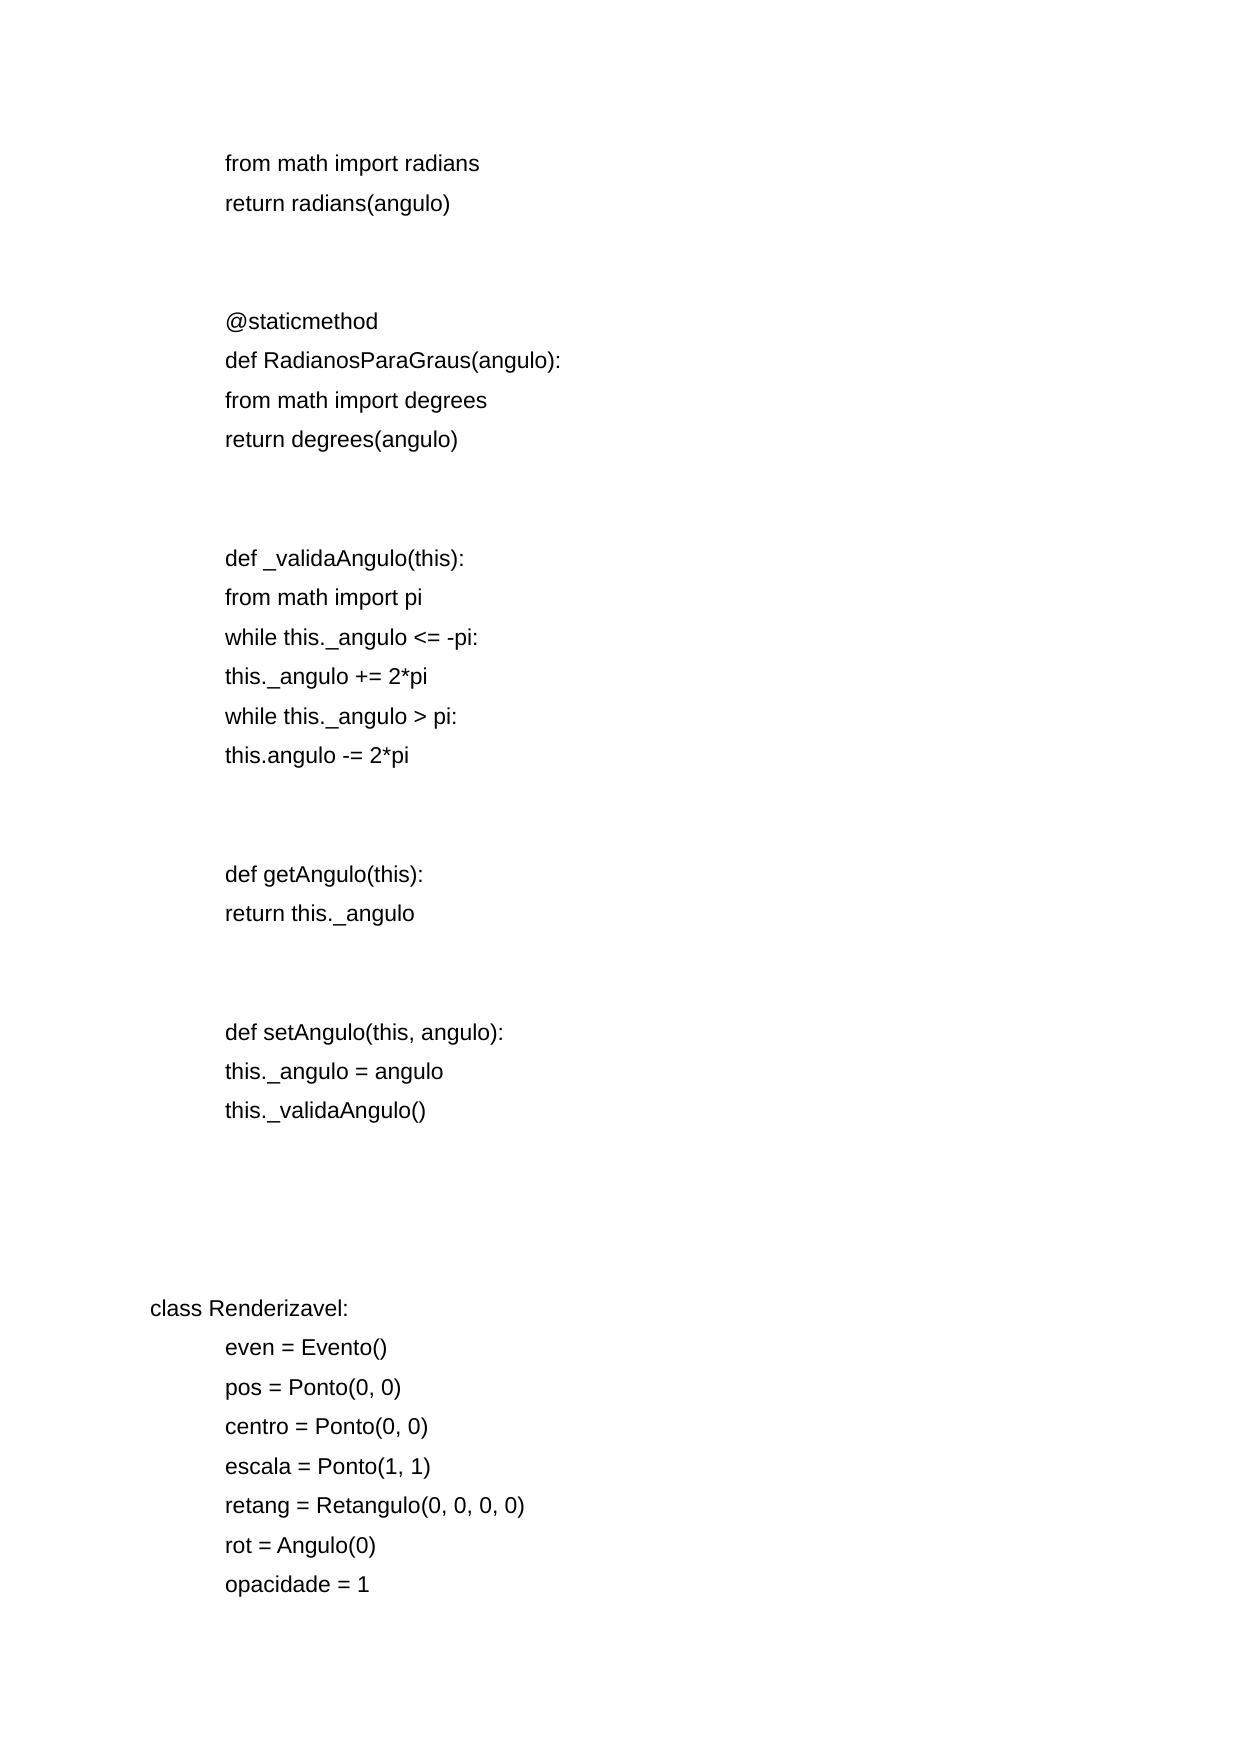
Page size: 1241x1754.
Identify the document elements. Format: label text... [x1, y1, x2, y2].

text retang = Retangulo(0, 0, 0, 0) [150, 1492, 1090, 1519]
text return radians(angulo) [150, 189, 1090, 216]
text pos = Ponto(0, 0) [150, 1374, 1090, 1400]
text this._validaAngulo() [150, 1097, 1090, 1124]
text from math import pi [150, 584, 1090, 611]
text rot = Angulo(0) [150, 1532, 1090, 1558]
text from math import radians [150, 150, 1090, 176]
text def setAngulo(this, angulo): [150, 1018, 1090, 1045]
text even = Evento() [150, 1334, 1090, 1361]
text escala = Ponto(1, 1) [150, 1453, 1090, 1479]
text while this._angulo > pi: [150, 703, 1090, 729]
text from math import degrees [150, 387, 1090, 413]
text while this._angulo <= -pi: [150, 624, 1090, 650]
text class Renderizavel: [150, 1295, 1090, 1321]
text return this._angulo [150, 900, 1090, 926]
text centro = Ponto(0, 0) [150, 1413, 1090, 1440]
text this.angulo -= 2*pi [150, 742, 1090, 768]
text def getAngulo(this): [150, 861, 1090, 887]
text @staticmethod [150, 308, 1090, 334]
text opacidade = 1 [150, 1571, 1090, 1598]
text def RadianosParaGraus(angulo): [150, 347, 1090, 374]
text this._angulo = angulo [150, 1058, 1090, 1084]
text this._angulo += 2*pi [150, 663, 1090, 689]
text return degrees(angulo) [150, 426, 1090, 453]
text def _validaAngulo(this): [150, 545, 1090, 571]
